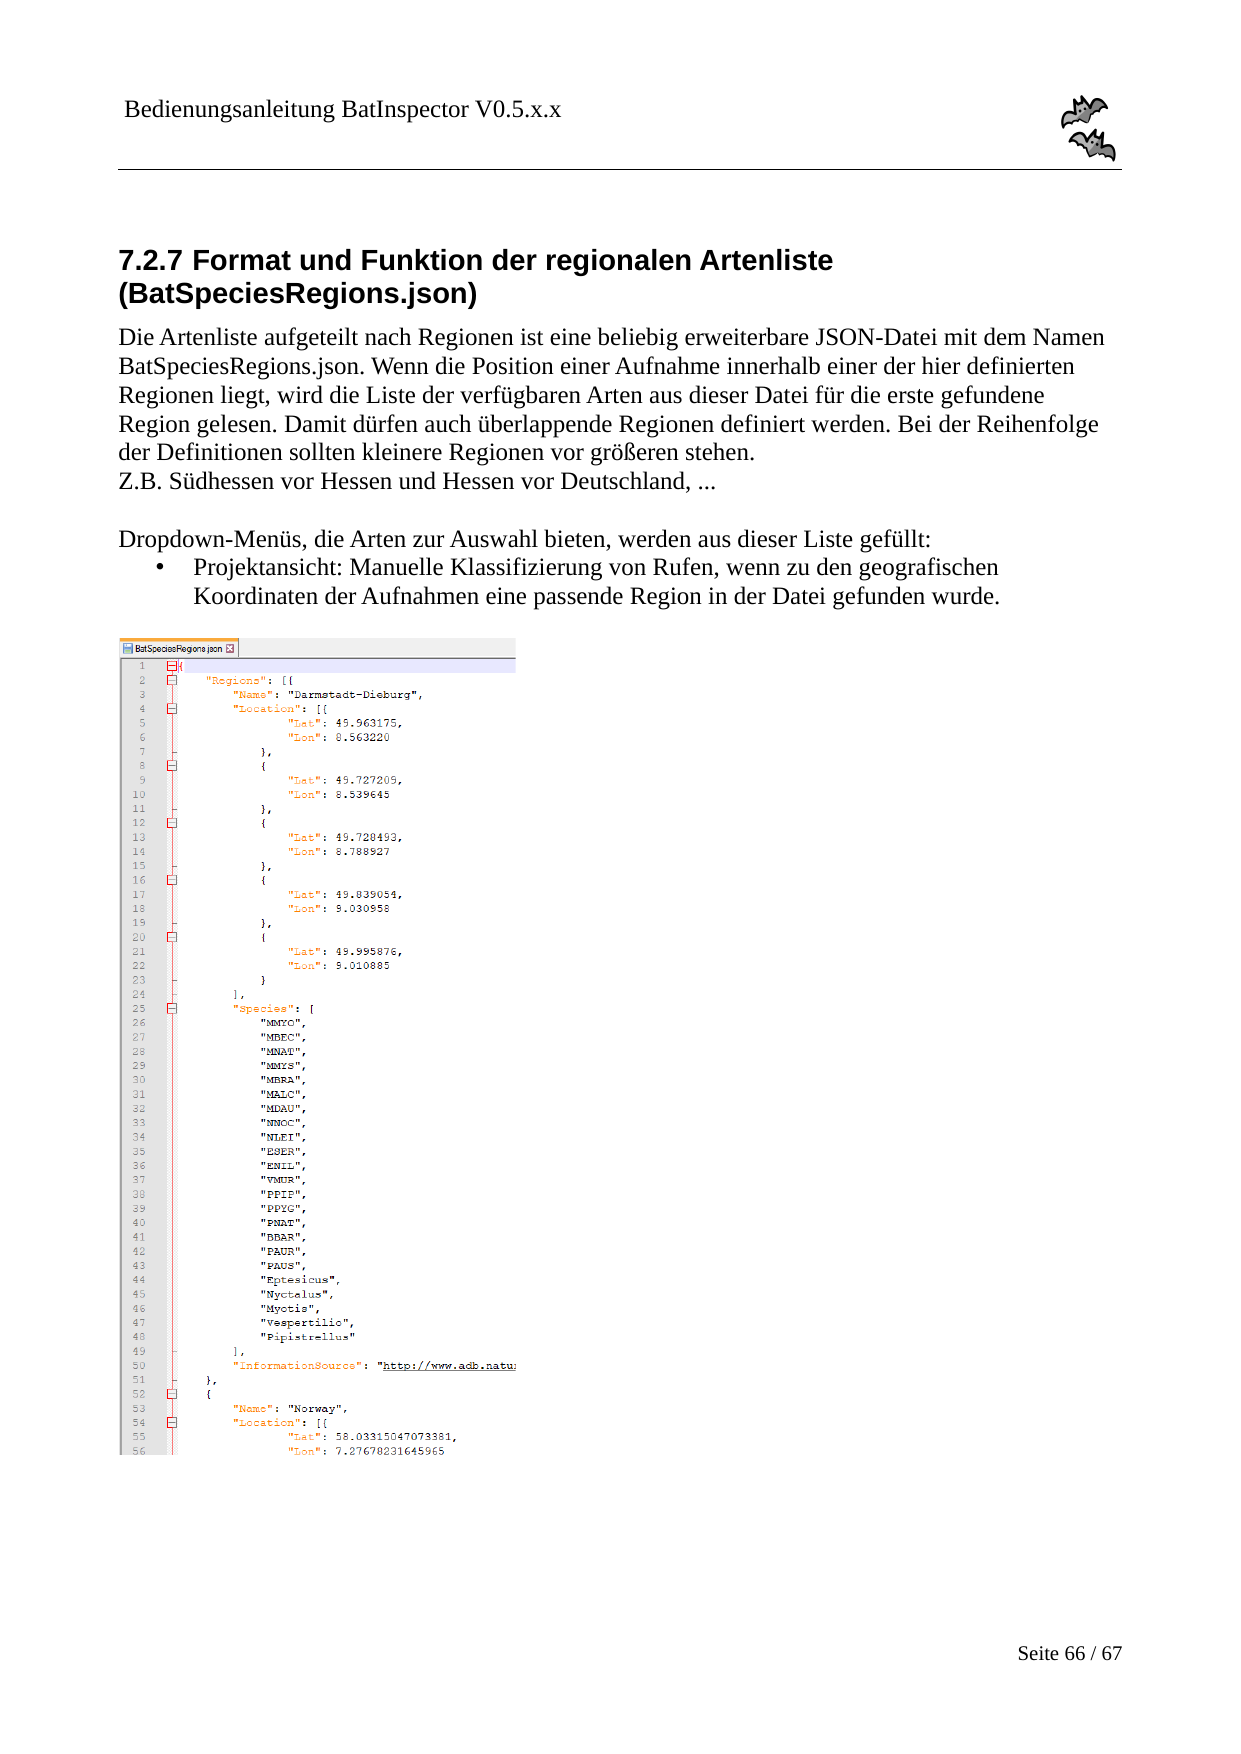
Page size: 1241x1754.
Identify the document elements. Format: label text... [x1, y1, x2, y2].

text Z.B. Südhessen vor Hessen und Hessen vor Deutschland, ... [118, 466, 1122, 495]
list Projektansicht: Manuelle Klassifizierung von Rufen, wenn zu den geografischen Koordinaten der Aufnahmen eine passende Region in der Datei gefunden wurde. [156, 552, 1122, 610]
text Dropdown-Menüs, die Arten zur Auswahl bieten, werden aus dieser Liste gefüllt: [118, 524, 1122, 552]
picture [1057, 95, 1120, 162]
text Die Artenliste aufgeteilt nach Regionen ist eine beliebig erweiterbare JSON-Datei mit dem Namen BatSpeciesRegions.json. Wenn die Position einer Aufnahme innerhalb einer der hier definierten Regionen liegt, wird die Liste der verfügbaren Arten aus dieser Datei für die erste gefundene Region gelesen. Damit dürfen auch überlappende Regionen definiert werden. Bei der Reihenfolge der Definitionen sollten kleinere Regionen vor größeren stehen. [118, 322, 1122, 466]
subtitle Format und Funktion der regionalen Artenliste (BatSpeciesRegions.json) [118, 243, 1122, 310]
picture [118, 638, 516, 1455]
